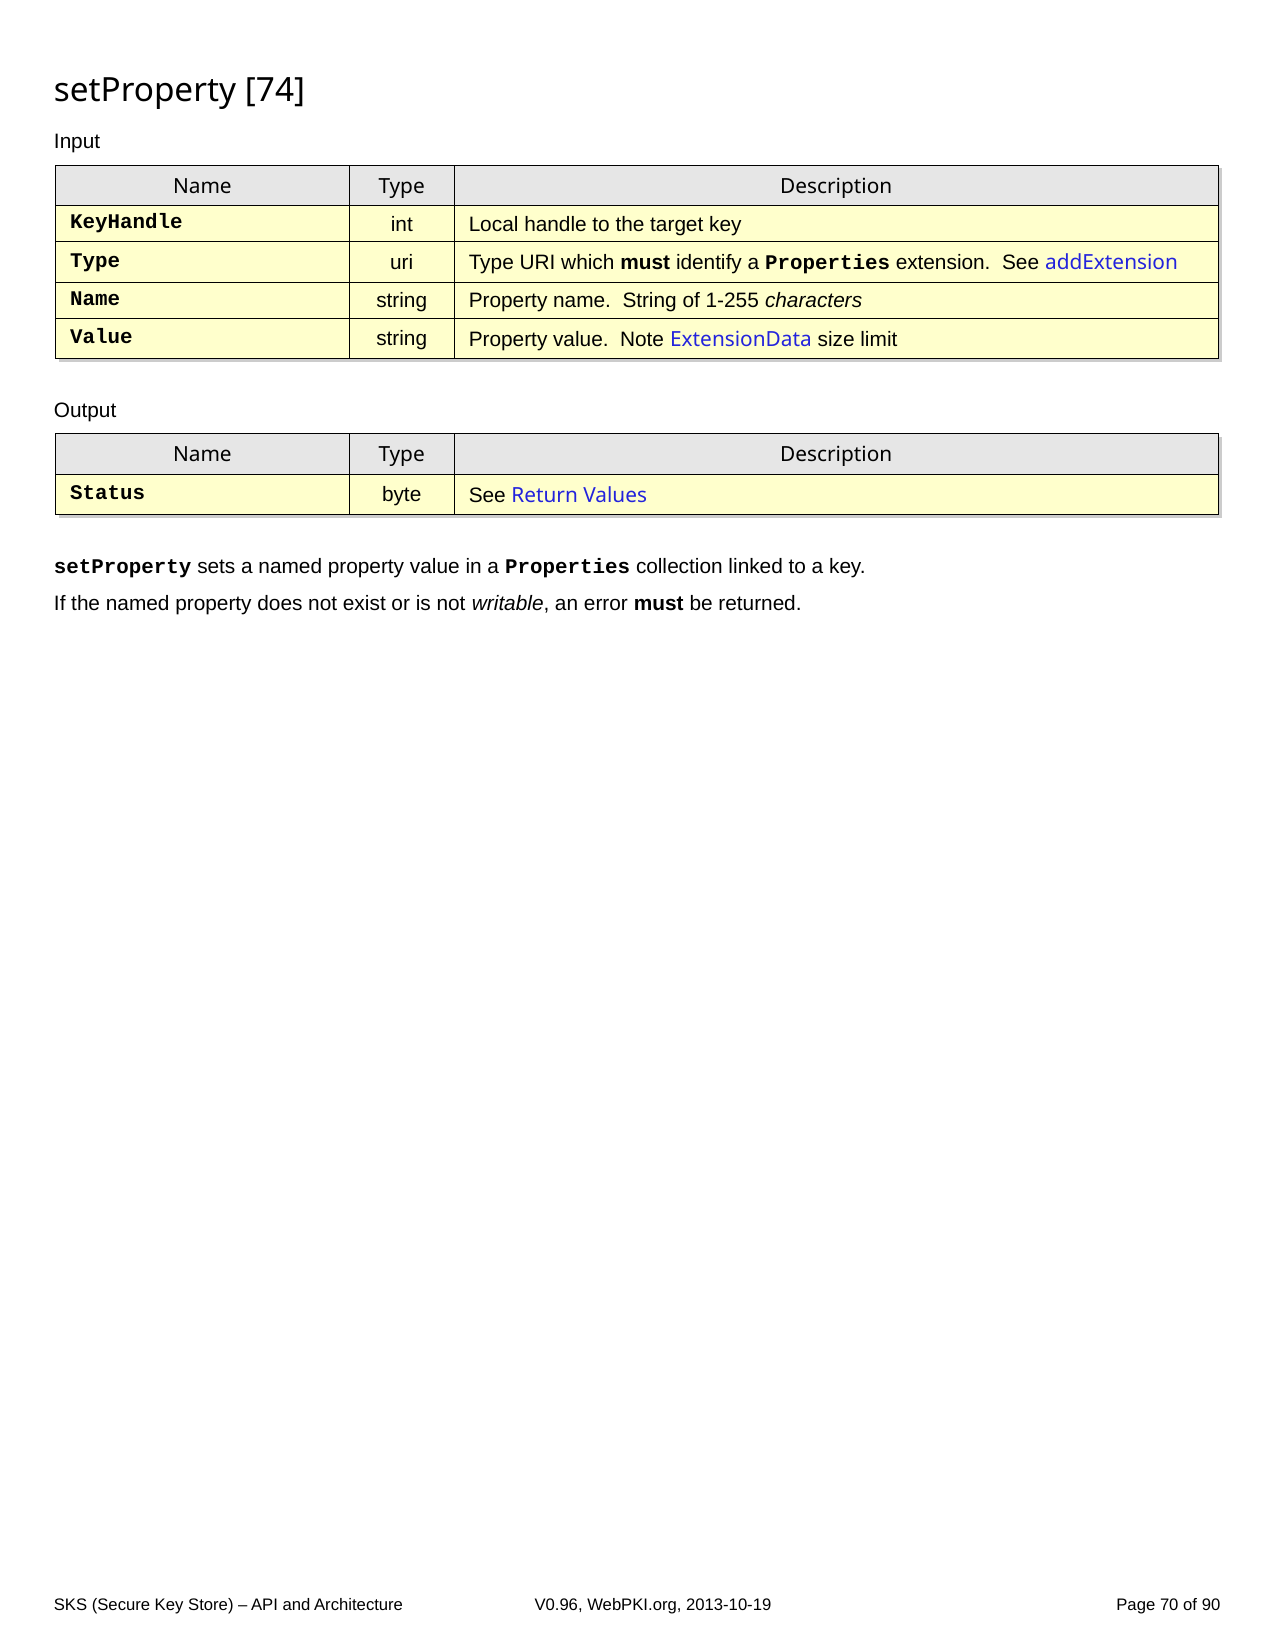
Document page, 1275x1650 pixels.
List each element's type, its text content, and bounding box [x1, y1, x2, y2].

table_header Name [56, 166, 349, 205]
text setProperty sets a named property value in a Properties collection linked to a key. [54, 553, 1221, 579]
table_header Name [56, 434, 349, 474]
table_cell string [350, 319, 454, 358]
table_header Description [455, 166, 1218, 205]
subtitle setProperty [74] [54, 66, 1221, 111]
text Output [54, 397, 1221, 421]
table_cell Property value. Note ExtensionData size limit [455, 319, 1218, 358]
table_cell See Return Values [455, 475, 1218, 514]
table_cell Type URI which must identify a Properties extension. See addExtension [455, 242, 1218, 282]
table_header Type [350, 434, 454, 474]
table_cell Value [56, 319, 349, 358]
table_cell Property name. String of 1-255 characters [455, 283, 1218, 318]
table_cell Type [56, 242, 349, 282]
table_cell KeyHandle [56, 206, 349, 241]
table_cell Local handle to the target key [455, 206, 1218, 241]
table_cell uri [350, 242, 454, 282]
table_cell byte [350, 475, 454, 514]
table_cell int [350, 206, 454, 241]
table_cell Name [56, 283, 349, 318]
table_header Type [350, 166, 454, 205]
table_cell Status [56, 475, 349, 514]
text Input [54, 129, 1221, 153]
table_cell string [350, 283, 454, 318]
text If the named property does not exist or is not writable, an error must be returned. [54, 591, 1221, 615]
table_header Description [455, 434, 1218, 474]
